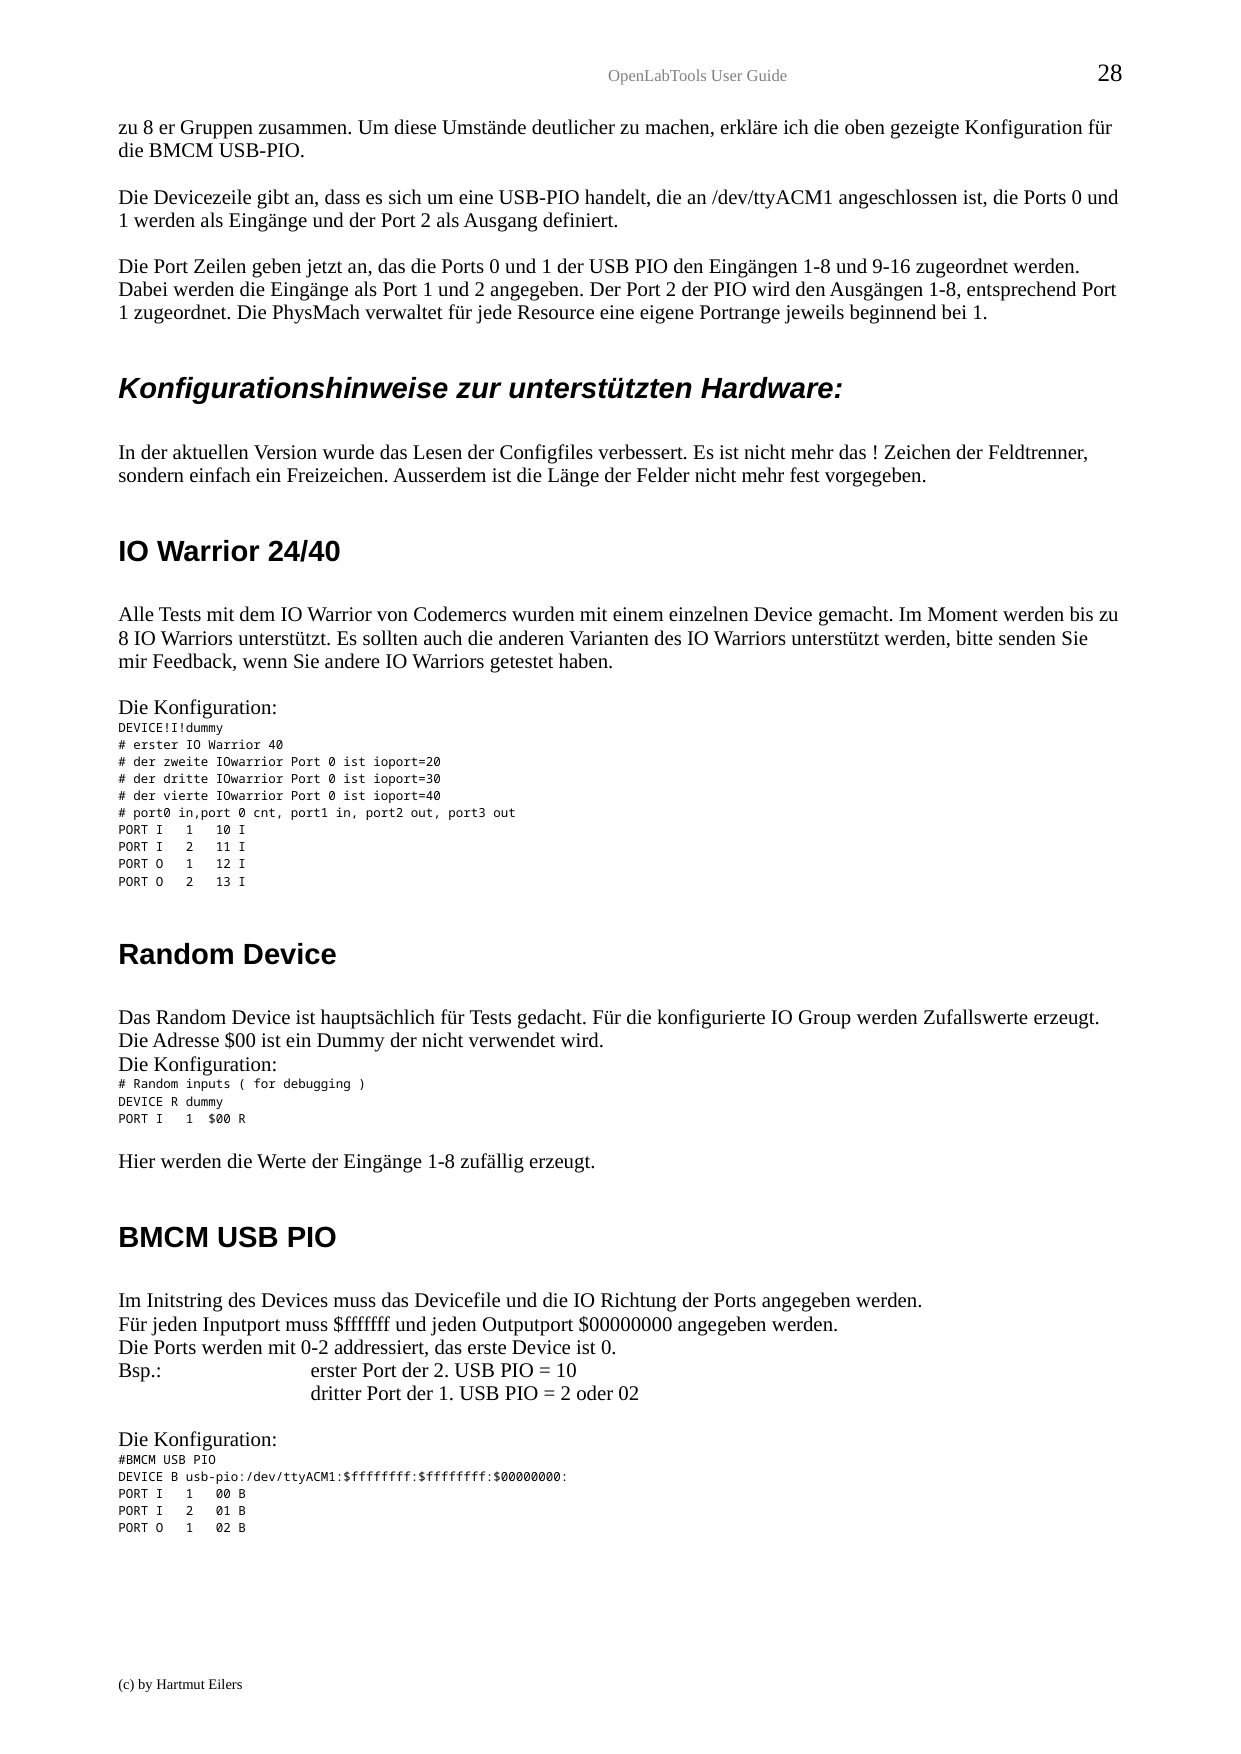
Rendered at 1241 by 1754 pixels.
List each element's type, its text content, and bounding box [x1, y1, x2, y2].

text PORT I 1 10 I [118, 821, 1122, 838]
text DEVICE!I!dummy [118, 719, 1122, 736]
subtitle Random Device [118, 938, 1122, 971]
text # der zweite IOwarrior Port 0 ist ioport=20 [118, 753, 1122, 770]
text dritter Port der 1. USB PIO = 2 oder 02 [118, 1382, 1122, 1405]
text #BMCM USB PIO [118, 1451, 1122, 1468]
text In der aktuellen Version wurde das Lesen der Configfiles verbessert. Es ist nicht mehr das ! Zeichen der Feldtrenner, sondern einfach ein Freizeichen. Ausserdem ist die Länge der Felder nicht mehr fest vorgegeben. [118, 441, 1122, 487]
text # der dritte IOwarrior Port 0 ist ioport=30 [118, 770, 1122, 787]
text Die Port Zeilen geben jetzt an, das die Ports 0 und 1 der USB PIO den Eingängen 1-8 und 9-16 zugeordnet werden. Dabei werden die Eingänge als Port 1 und 2 angegeben. Der Port 2 der PIO wird den Ausgängen 1-8, entsprechend Port 1 zugeordnet. Die PhysMach verwaltet für jede Resource eine eigene Portrange jeweils beginnend bei 1. [118, 255, 1122, 324]
text Hier werden die Werte der Eingänge 1-8 zufällig erzeugt. [118, 1150, 1122, 1173]
text PORT O 1 02 B [118, 1519, 1122, 1537]
text # port0 in,port 0 cnt, port1 in, port2 out, port3 out [118, 804, 1122, 821]
text PORT O 1 12 I [118, 856, 1122, 873]
subtitle IO Warrior 24/40 [118, 535, 1122, 568]
text # erster IO Warrior 40 [118, 736, 1122, 753]
text Im Initstring des Devices muss das Devicefile und die IO Richtung der Ports angegeben werden. [118, 1289, 1122, 1312]
text Die Adresse $00 ist ein Dummy der nicht verwendet wird. [118, 1029, 1122, 1052]
text Alle Tests mit dem IO Warrior von Codemercs wurden mit einem einzelnen Device gemacht. Im Moment werden bis zu 8 IO Warriors unterstützt. Es sollten auch die anderen Varianten des IO Warriors unterstützt werden, bitte senden Sie mir Feedback, wenn Sie andere IO Warriors getestet haben. [118, 603, 1122, 673]
text Die Ports werden mit 0-2 addressiert, das erste Device ist 0. [118, 1336, 1122, 1359]
text PORT I 1 00 B [118, 1485, 1122, 1502]
text PORT I 2 11 I [118, 838, 1122, 856]
text Die Konfiguration: [118, 696, 1122, 719]
text Die Devicezeile gibt an, dass es sich um eine USB-PIO handelt, die an /dev/ttyACM1 angeschlossen ist, die Ports 0 und 1 werden als Eingänge und der Port 2 als Ausgang definiert. [118, 186, 1122, 232]
text PORT I 1 $00 R [118, 1110, 1122, 1127]
text zu 8 er Gruppen zusammen. Um diese Umstände deutlicher zu machen, erkläre ich die oben gezeigte Konfiguration für die BMCM USB-PIO. [118, 116, 1122, 162]
text Bsp.: erster Port der 2. USB PIO = 10 [118, 1359, 1122, 1382]
text Für jeden Inputport muss $fffffff und jeden Outputport $00000000 angegeben werden. [118, 1312, 1122, 1336]
subtitle Konfigurationshinweise zur unterstützten Hardware: [118, 372, 1122, 405]
text # Random inputs ( for debugging ) [118, 1076, 1122, 1093]
text DEVICE B usb-pio:/dev/ttyACM1:$ffffffff:$ffffffff:$00000000: [118, 1468, 1122, 1485]
text Das Random Device ist hauptsächlich für Tests gedacht. Für die konfigurierte IO Group werden Zufallswerte erzeugt. [118, 1006, 1122, 1029]
text Die Konfiguration: [118, 1052, 1122, 1076]
text PORT I 2 01 B [118, 1502, 1122, 1519]
text PORT O 2 13 I [118, 873, 1122, 890]
text # der vierte IOwarrior Port 0 ist ioport=40 [118, 787, 1122, 804]
text DEVICE R dummy [118, 1093, 1122, 1110]
text Die Konfiguration: [118, 1428, 1122, 1451]
subtitle BMCM USB PIO [118, 1221, 1122, 1254]
